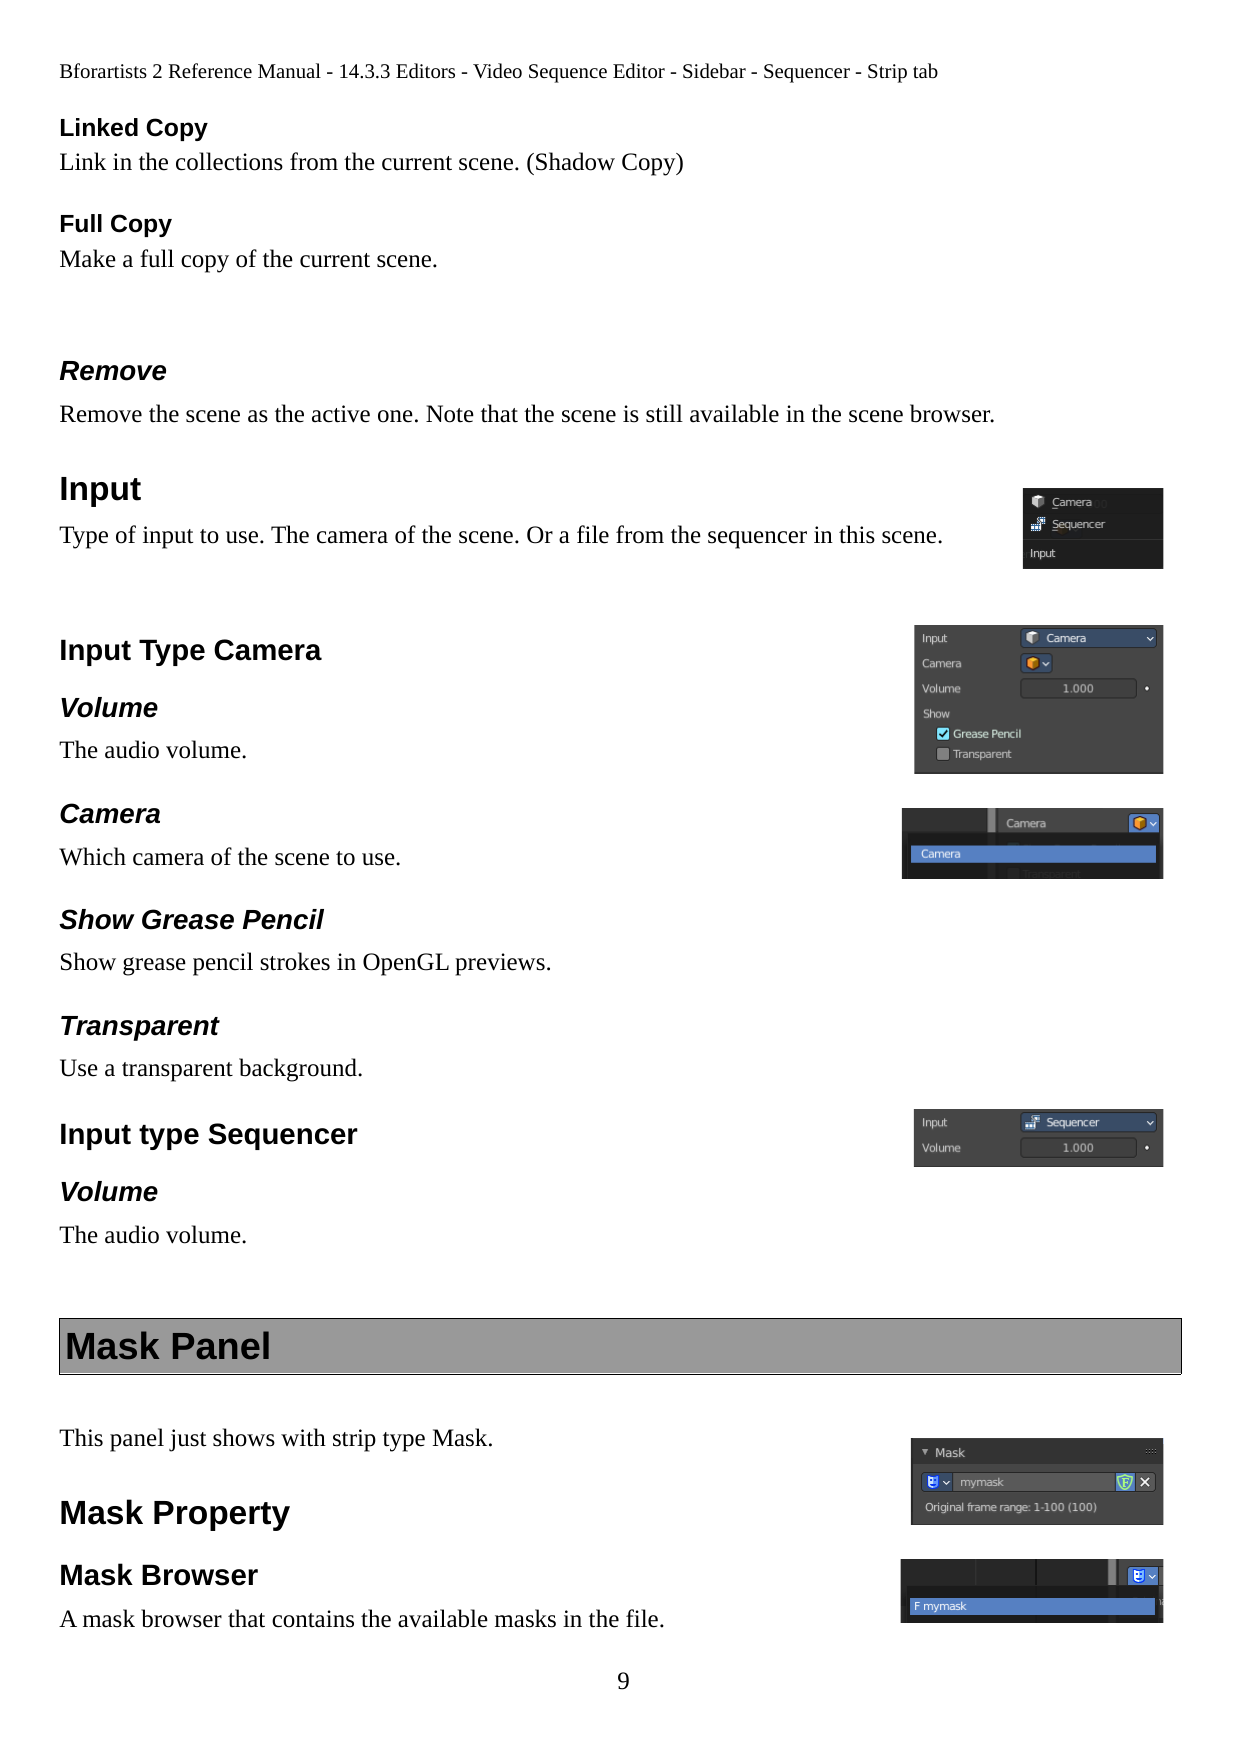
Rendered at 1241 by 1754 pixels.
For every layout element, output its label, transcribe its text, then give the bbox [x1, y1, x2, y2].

subtitle Mask Browser [59, 1558, 1181, 1592]
subtitle Input [59, 469, 1181, 507]
text Which camera of the scene to use. [59, 842, 901, 870]
picture [1022, 488, 1164, 569]
subtitle Linked Copy [59, 113, 1181, 141]
subtitle Volume [59, 1176, 1181, 1208]
subtitle Full Copy [59, 209, 1181, 237]
text This panel just shows with strip type Mask. [59, 1423, 1181, 1451]
picture [900, 1559, 1164, 1623]
text [1164, 736, 1181, 764]
text Type of input to use. The camera of the scene. Or a file from the sequencer in this scene. [59, 520, 1022, 548]
text Link in the collections from the current scene. (Shadow Copy) [59, 147, 1181, 176]
subtitle [1164, 1117, 1181, 1151]
picture [910, 1438, 1164, 1525]
text Remove the scene as the active one. Note that the scene is still available in the scene browser. [59, 399, 1181, 427]
picture [914, 625, 1164, 774]
picture [913, 1109, 1164, 1167]
text The audio volume. [59, 1220, 1181, 1249]
subtitle [1164, 632, 1181, 666]
text The audio volume. [59, 736, 914, 764]
text Use a transparent background. [59, 1053, 1181, 1082]
text Make a full copy of the current scene. [59, 244, 1181, 272]
subtitle Show Grease Pencil [59, 903, 1181, 935]
subtitle Input Type Camera [59, 632, 914, 666]
subtitle Input type Sequencer [59, 1117, 913, 1151]
subtitle Camera [59, 797, 1181, 829]
subtitle Volume [59, 691, 914, 723]
picture [901, 808, 1164, 879]
table_header Mask Panel [60, 1319, 1181, 1373]
subtitle Transparent [59, 1009, 1181, 1041]
subtitle [1164, 691, 1181, 723]
text A mask browser that contains the available masks in the file. [59, 1604, 1181, 1633]
subtitle Mask Property [59, 1493, 1181, 1531]
text Show grease pencil strokes in OpenGL previews. [59, 947, 1181, 976]
subtitle Remove [59, 354, 1181, 386]
